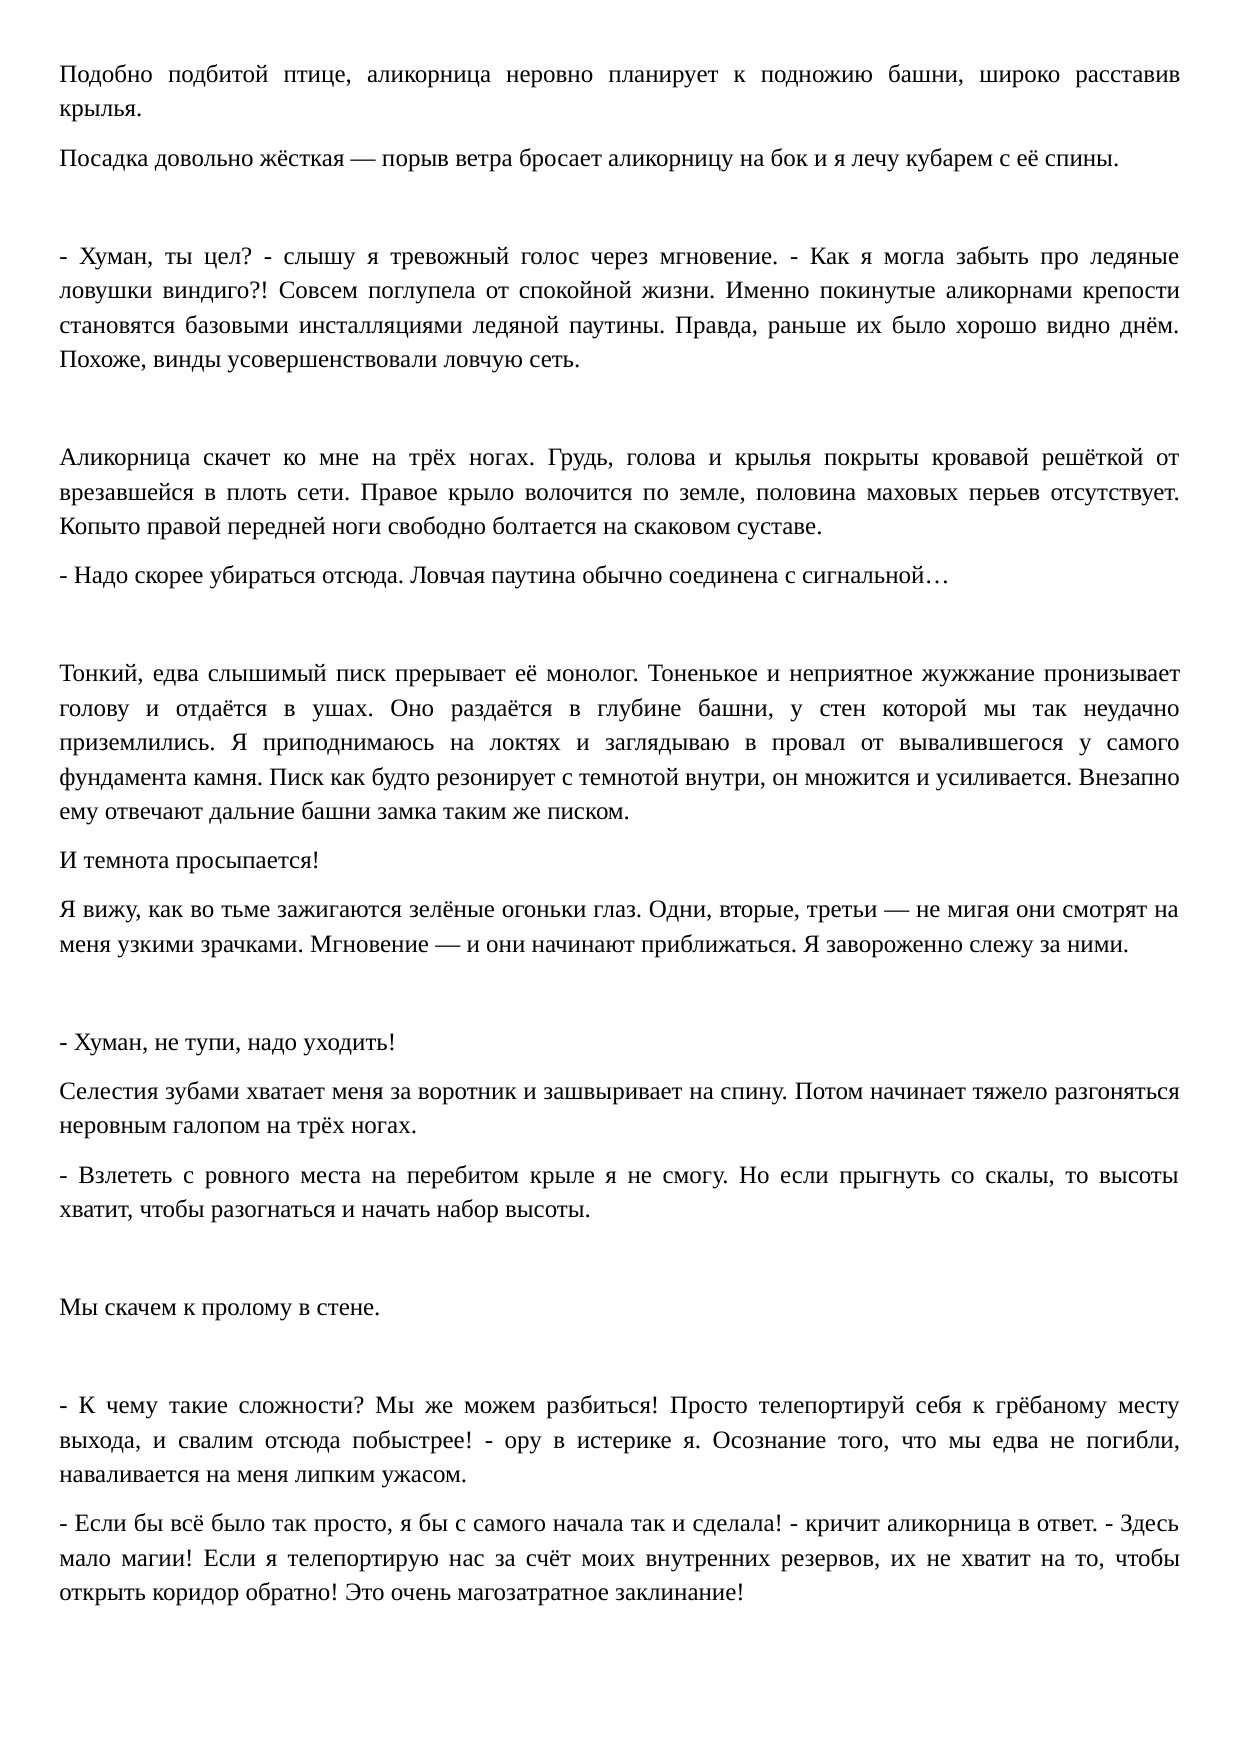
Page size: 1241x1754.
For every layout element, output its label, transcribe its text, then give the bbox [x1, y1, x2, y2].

text - Хуман, не тупи, надо уходить! [59, 1027, 1181, 1056]
text Подобно подбитой птице, аликорница неровно планирует к подножию башни, широко расставив крылья. [59, 59, 1181, 122]
text - Надо скорее убираться отсюда. Ловчая паутина обычно соединена с сигнальной… [59, 560, 1181, 589]
text - Взлететь с ровного места на перебитом крыле я не смогу. Но если прыгнуть со скалы, то высоты хватит, чтобы разогнаться и начать набор высоты. [59, 1160, 1181, 1223]
text Посадка довольно жёсткая — порыв ветра бросает аликорницу на бок и я лечу кубарем с её спины. [59, 143, 1181, 171]
text - К чему такие сложности? Мы же можем разбиться! Просто телепортируй себя к грёбаному месту выхода, и свалим отсюда побыстрее! - ору в истерике я. Осознание того, что мы едва не погибли, наваливается на меня липким ужасом. [59, 1390, 1181, 1488]
text И темнота просыпается! [59, 845, 1181, 874]
text - Если бы всё было так просто, я бы с самого начала так и сделала! - кричит аликорница в ответ. - Здесь мало магии! Если я телепортирую нас за счёт моих внутренних резервов, их не хватит на то, чтобы открыть коридор обратно! Это очень магозатратное заклинание! [59, 1508, 1181, 1606]
text Тонкий, едва слышимый писк прерывает её монолог. Тоненькое и неприятное жужжание пронизывает голову и отдаётся в ушах. Оно раздаётся в глубине башни, у стен которой мы так неудачно приземлились. Я приподнимаюсь на локтях и заглядываю в провал от вывалившегося у самого фундамента камня. Писк как будто резонирует с темнотой внутри, он множится и усиливается. Внезапно ему отвечают дальние башни замка таким же писком. [59, 658, 1181, 825]
text Селестия зубами хватает меня за воротник и зашвыривает на спину. Потом начинает тяжело разгоняться неровным галопом на трёх ногах. [59, 1076, 1181, 1139]
text Мы скачем к пролому в стене. [59, 1292, 1181, 1321]
text - Хуман, ты цел? - слышу я тревожный голос через мгновение. - Как я могла забыть про ледяные ловушки виндиго?! Совсем поглупела от спокойной жизни. Именно покинутые аликорнами крепости становятся базовыми инсталляциями ледяной паутины. Правда, раньше их было хорошо видно днём. Похоже, винды усовершенствовали ловчую сеть. [59, 241, 1181, 373]
text Аликорница скачет ко мне на трёх ногах. Грудь, голова и крылья покрыты кровавой решёткой от врезавшейся в плоть сети. Правое крыло волочится по земле, половина маховых перьев отсутствует. Копыто правой передней ноги свободно болтается на скаковом суставе. [59, 442, 1181, 540]
text Я вижу, как во тьме зажигаются зелёные огоньки глаз. Одни, вторые, третьи — не мигая они смотрят на меня узкими зрачками. Мгновение — и они начинают приближаться. Я завороженно слежу за ними. [59, 894, 1181, 958]
